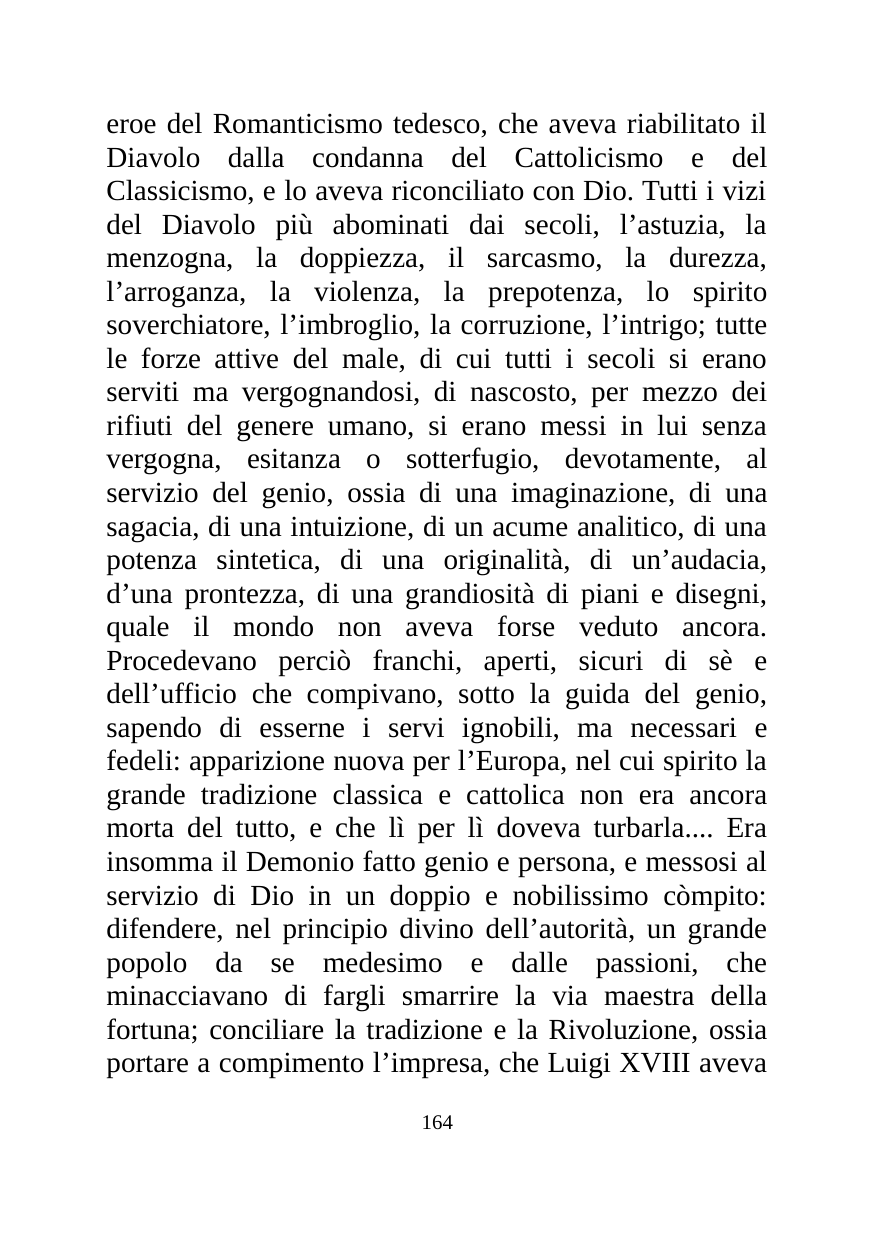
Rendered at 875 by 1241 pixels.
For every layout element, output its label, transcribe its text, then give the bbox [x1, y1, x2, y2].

text eroe del Romanticismo tedesco, che aveva riabilitato il Diavolo dalla condanna del Cattolicismo e del Classicismo, e lo aveva riconciliato con Dio. Tutti i vizi del Diavolo più abominati dai secoli, l’astuzia, la menzogna, la doppiezza, il sarcasmo, la durezza, l’arroganza, la violenza, la prepotenza, lo spirito soverchiatore, l’imbroglio, la corruzione, l’intrigo; tutte le forze attive del male, di cui tutti i secoli si erano serviti ma vergognandosi, di nascosto, per mezzo dei rifiuti del genere umano, si erano messi in lui senza vergogna, esitanza o sotterfugio, devotamente, al servizio del genio, ossia di una imaginazione, di una sagacia, di una intuizione, di un acume analitico, di una potenza sintetica, di una originalità, di un’audacia, d’una prontezza, di una grandiosità di piani e disegni, quale il mondo non aveva forse veduto ancora. Procedevano perciò franchi, aperti, sicuri di sè e dell’ufficio che compivano, sotto la guida del genio, sapendo di esserne i servi ignobili, ma necessari e fedeli: apparizione nuova per l’Europa, nel cui spirito la grande tradizione classica e cattolica non era ancora morta del tutto, e che lì per lì doveva turbarla.... Era insomma il Demonio fatto genio e persona, e messosi al servizio di Dio in un doppio e nobilissimo còmpito: difendere, nel principio divino dell’autorità, un grande popolo da se medesimo e dalle passioni, che minacciavano di fargli smarrire la via maestra della fortuna; conciliare la tradizione e la Rivoluzione, ossia portare a compimento l’impresa, che Luigi XVIII aveva [106, 106, 768, 1079]
